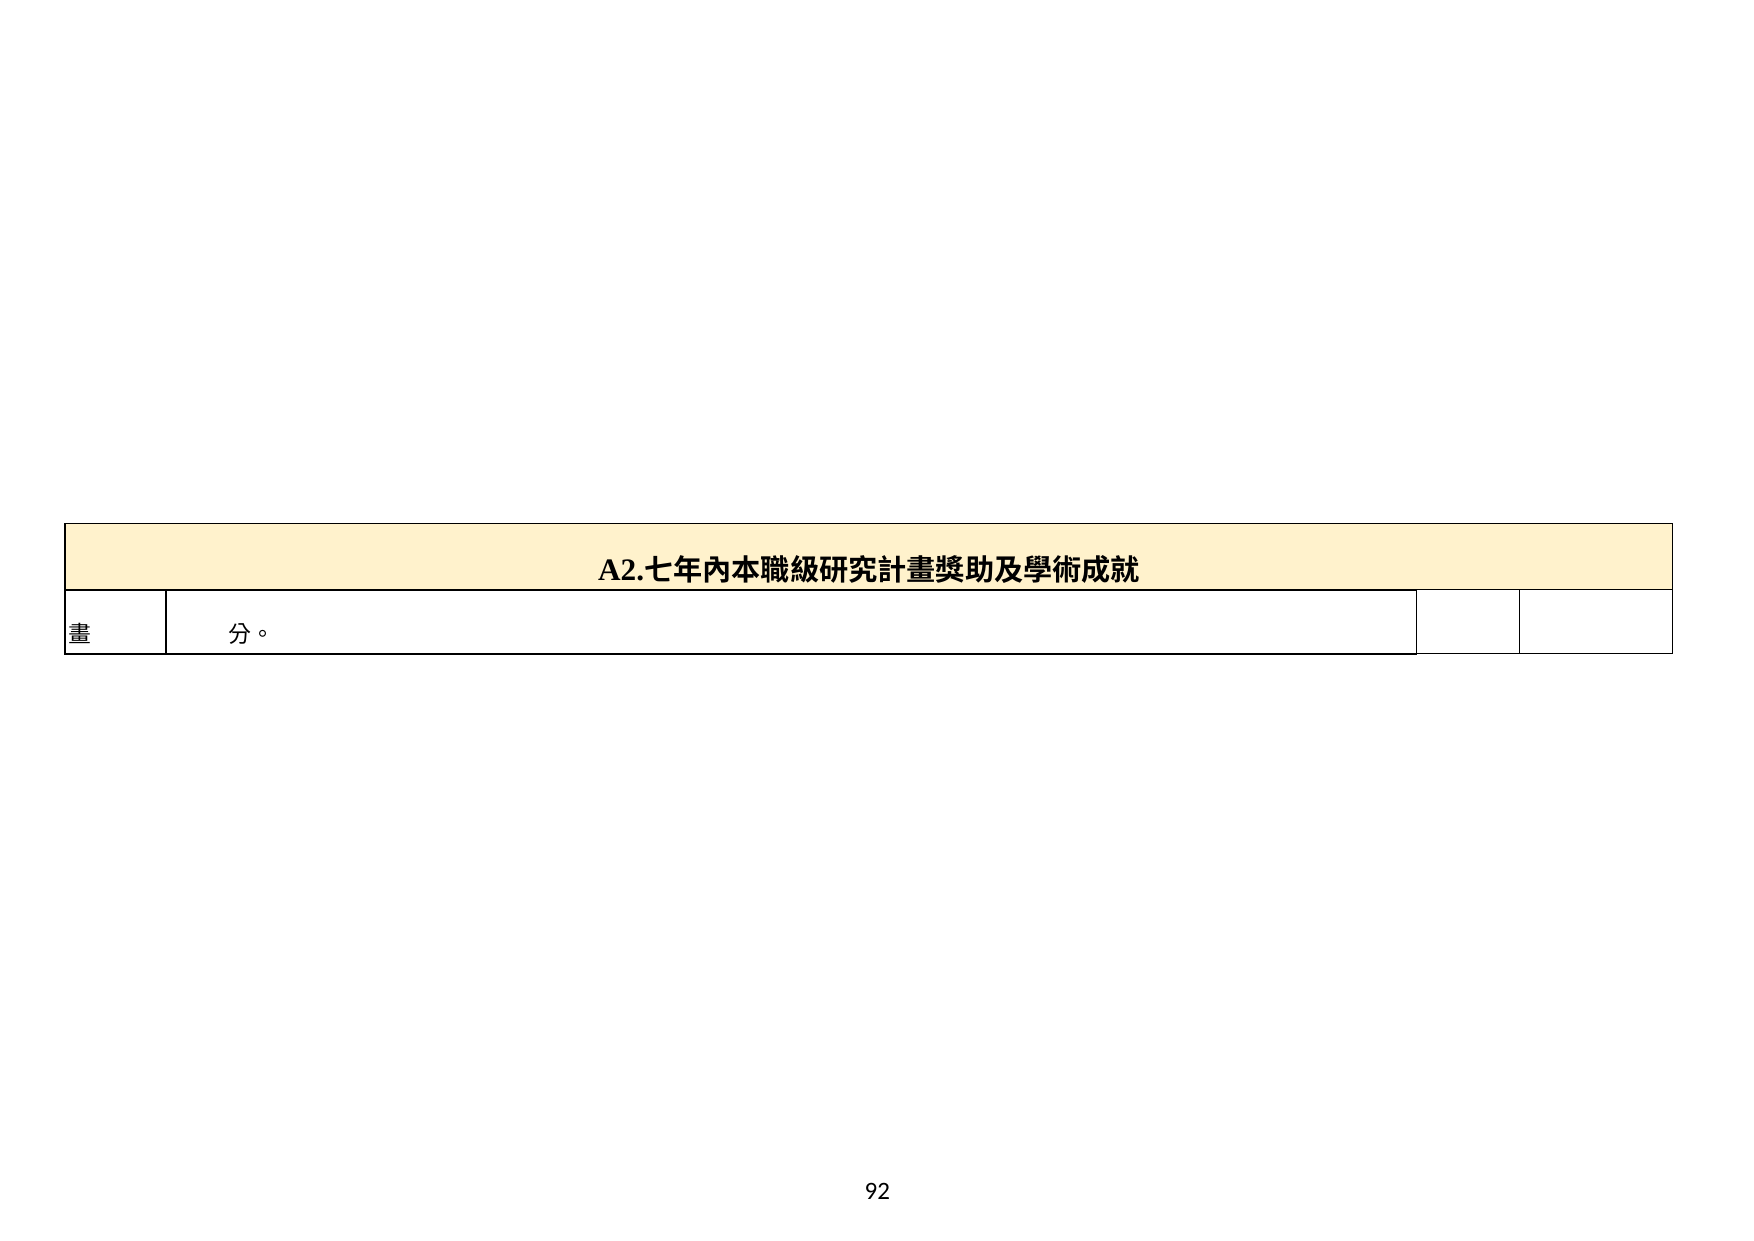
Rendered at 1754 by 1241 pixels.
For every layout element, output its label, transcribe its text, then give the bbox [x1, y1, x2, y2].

table_cell [1417, 590, 1519, 653]
table_cell 畫 [66, 591, 165, 653]
table_cell 分。 [167, 591, 1416, 653]
table_cell [1520, 590, 1672, 653]
table_header A2.七年內本職級研究計畫獎助及學術成就 [66, 524, 1672, 589]
